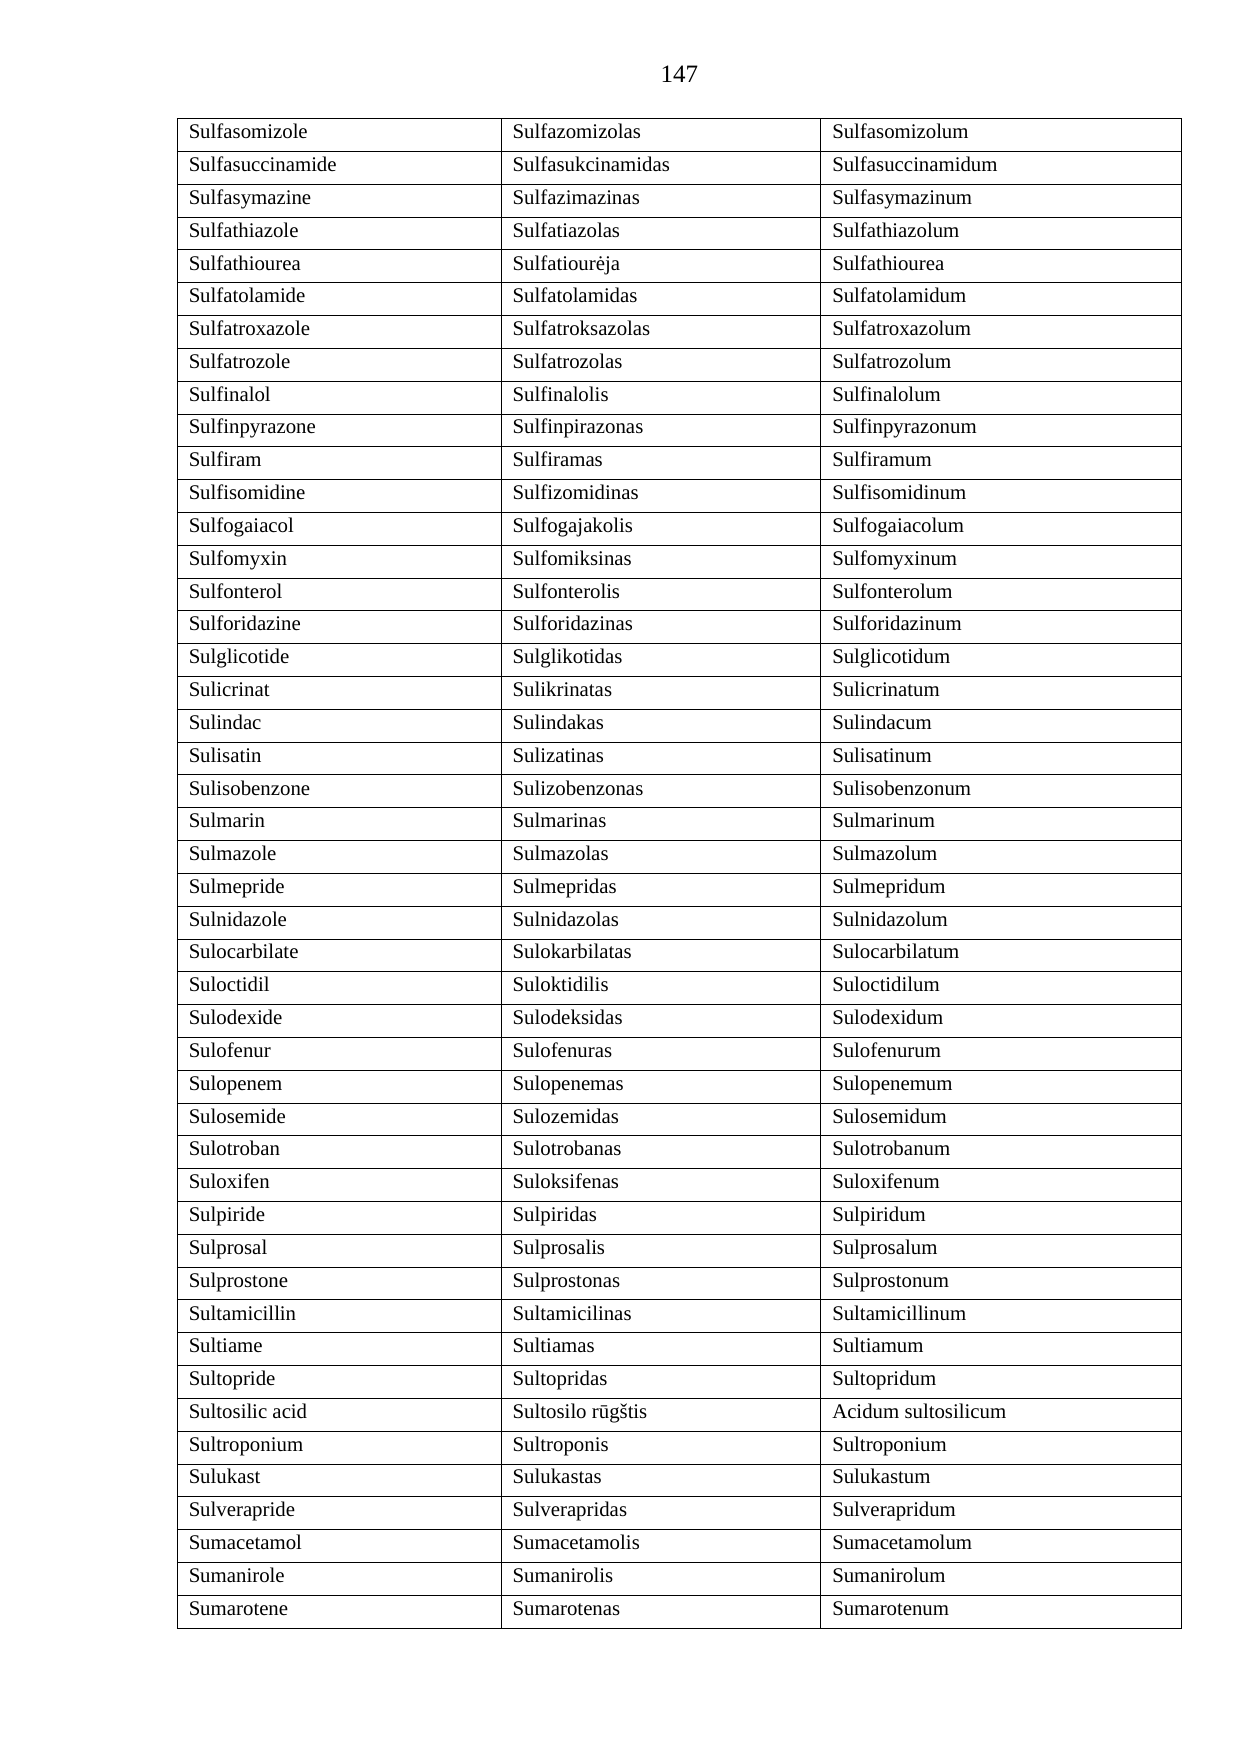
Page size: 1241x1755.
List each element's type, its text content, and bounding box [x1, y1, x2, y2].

table_cell Sulodexide [178, 1005, 501, 1037]
table_cell Sulfathiazolum [821, 218, 1181, 249]
table_cell Sulindakas [502, 710, 820, 742]
table_cell Sulprostonas [502, 1268, 820, 1299]
table_cell Sulozemidas [502, 1104, 820, 1135]
table_cell Sultamicillin [178, 1300, 501, 1332]
table_cell Sulmarin [178, 808, 501, 840]
table_cell Suloctidil [178, 972, 501, 1004]
table_cell Acidum sultosilicum [821, 1399, 1181, 1431]
table_cell Sulokarbilatas [502, 940, 820, 971]
table_cell Sumarotenas [502, 1596, 820, 1627]
table_cell Sulforidazinum [821, 611, 1181, 643]
table_cell Sultroponis [502, 1432, 820, 1463]
table_cell Sumanirolum [821, 1563, 1181, 1595]
table_cell Sumacetamol [178, 1530, 501, 1562]
table_cell Sulfatroksazolas [502, 316, 820, 348]
table_cell Sumacetamolum [821, 1530, 1181, 1562]
table_cell Sulforidazinas [502, 611, 820, 643]
table_cell Sultamicilinas [502, 1300, 820, 1332]
table_cell Sulosemidum [821, 1104, 1181, 1135]
table_cell Sulverapridas [502, 1497, 820, 1529]
table_cell Sulfonterolum [821, 579, 1181, 610]
table_cell Sulmepridas [502, 874, 820, 906]
table_cell Sulfinpyrazonum [821, 415, 1181, 446]
table_cell Sulocarbilate [178, 940, 501, 971]
table_cell Sulisatinum [821, 743, 1181, 774]
table_cell Sulfiram [178, 447, 501, 479]
table_cell Sulfatolamidum [821, 283, 1181, 315]
table_cell Sulizatinas [502, 743, 820, 774]
table_cell Sulfinalol [178, 382, 501, 413]
table_cell Sulopenemum [821, 1071, 1181, 1102]
table_cell Sultroponium [821, 1432, 1181, 1463]
table_cell Sulfatrozole [178, 349, 501, 381]
table_cell Sulikrinatas [502, 677, 820, 709]
table_cell Sulfinalolis [502, 382, 820, 413]
table_cell Sultopridum [821, 1366, 1181, 1398]
table_cell Sulfogajakolis [502, 513, 820, 545]
table_cell Sulicrinatum [821, 677, 1181, 709]
table_cell Sulotroban [178, 1136, 501, 1168]
table_cell Sulfatolamidas [502, 283, 820, 315]
table_cell Sumarotenum [821, 1596, 1181, 1627]
table_cell Suloxifenum [821, 1169, 1181, 1201]
table_cell Sulosemide [178, 1104, 501, 1135]
table_cell Suloxifen [178, 1169, 501, 1201]
table_cell Suloktidilis [502, 972, 820, 1004]
table_cell Sulmepride [178, 874, 501, 906]
table_cell Sulisatin [178, 743, 501, 774]
table_cell Sulfonterol [178, 579, 501, 610]
table_cell Sultopridas [502, 1366, 820, 1398]
table_cell Sulfazimazinas [502, 185, 820, 217]
table_cell Sulfisomidine [178, 480, 501, 512]
table_cell Sulfiramum [821, 447, 1181, 479]
table_cell Sulmepridum [821, 874, 1181, 906]
table_cell Sulfatiazolas [502, 218, 820, 249]
table_cell Sulodeksidas [502, 1005, 820, 1037]
table_cell Sulpiride [178, 1202, 501, 1234]
table_cell Sultiamas [502, 1333, 820, 1365]
table_cell Sulisobenzonum [821, 775, 1181, 807]
table_cell Sumarotene [178, 1596, 501, 1627]
table_cell Sulopenemas [502, 1071, 820, 1102]
table_cell Sulofenur [178, 1038, 501, 1070]
table_cell Sulfatrozolum [821, 349, 1181, 381]
table_cell Sultiamum [821, 1333, 1181, 1365]
table_cell Sulfomiksinas [502, 546, 820, 577]
table_cell Sulfizomidinas [502, 480, 820, 512]
table_cell Sulnidazole [178, 907, 501, 938]
table_cell Sulukastum [821, 1465, 1181, 1496]
table_cell Sultroponium [178, 1432, 501, 1463]
table_cell Sulfasomizole [178, 119, 501, 151]
table_cell Sulfathiourea [178, 250, 501, 282]
table_cell Sulodexidum [821, 1005, 1181, 1037]
table_cell Sulfisomidinum [821, 480, 1181, 512]
table_cell Sulfasomizolum [821, 119, 1181, 151]
table_cell Sulfomyxin [178, 546, 501, 577]
table_cell Sulfatroxazolum [821, 316, 1181, 348]
table_cell Sulotrobanas [502, 1136, 820, 1168]
table_cell Sulukast [178, 1465, 501, 1496]
table_cell Sulicrinat [178, 677, 501, 709]
table_cell Sulfatolamide [178, 283, 501, 315]
table_cell Sulofenuras [502, 1038, 820, 1070]
table_cell Sulverapride [178, 1497, 501, 1529]
table_cell Sumanirolis [502, 1563, 820, 1595]
table_cell Sulnidazolum [821, 907, 1181, 938]
table_cell Sulforidazine [178, 611, 501, 643]
table_cell Sultosilic acid [178, 1399, 501, 1431]
table_cell Sulfatiourėja [502, 250, 820, 282]
table_cell Sulocarbilatum [821, 940, 1181, 971]
table_cell Sulpiridum [821, 1202, 1181, 1234]
table_cell Sulfasymazinum [821, 185, 1181, 217]
table_cell Sulglicotide [178, 644, 501, 676]
table_cell Sulisobenzone [178, 775, 501, 807]
table_cell Sulprosalis [502, 1235, 820, 1267]
table_cell Sulmarinum [821, 808, 1181, 840]
table_cell Sulglicotidum [821, 644, 1181, 676]
table_cell Sulfonterolis [502, 579, 820, 610]
table_cell Sulmazole [178, 841, 501, 873]
table_cell Sulfathiazole [178, 218, 501, 249]
table_cell Sulfathiourea [821, 250, 1181, 282]
table_cell Sulfazomizolas [502, 119, 820, 151]
table_cell Sulmarinas [502, 808, 820, 840]
table_cell Sultamicillinum [821, 1300, 1181, 1332]
table_cell Suloctidilum [821, 972, 1181, 1004]
table_cell Sulindac [178, 710, 501, 742]
table_cell Sulfiramas [502, 447, 820, 479]
table_cell Sulglikotidas [502, 644, 820, 676]
table_cell Sulverapridum [821, 1497, 1181, 1529]
table_cell Sulfatrozolas [502, 349, 820, 381]
table_cell Sulmazolum [821, 841, 1181, 873]
table_cell Sulfasukcinamidas [502, 152, 820, 184]
table_cell Sulprostone [178, 1268, 501, 1299]
table_cell Sulprosalum [821, 1235, 1181, 1267]
table_cell Sulopenem [178, 1071, 501, 1102]
table_cell Sulizobenzonas [502, 775, 820, 807]
table_cell Sulnidazolas [502, 907, 820, 938]
table_cell Sulfasuccinamidum [821, 152, 1181, 184]
table_cell Sulprosal [178, 1235, 501, 1267]
table_cell Sulfasuccinamide [178, 152, 501, 184]
table_cell Sulfinpirazonas [502, 415, 820, 446]
table_cell Sulfogaiacolum [821, 513, 1181, 545]
table_cell Sulfasymazine [178, 185, 501, 217]
table_cell Sumanirole [178, 1563, 501, 1595]
table_cell Sulofenurum [821, 1038, 1181, 1070]
table_cell Sulfinpyrazone [178, 415, 501, 446]
table_cell Sulfinalolum [821, 382, 1181, 413]
table_cell Sultiame [178, 1333, 501, 1365]
table_cell Sultosilo rūgštis [502, 1399, 820, 1431]
table_cell Sulfatroxazole [178, 316, 501, 348]
table_cell Sulfogaiacol [178, 513, 501, 545]
table_cell Sulprostonum [821, 1268, 1181, 1299]
table_cell Sulotrobanum [821, 1136, 1181, 1168]
table_cell Sulindacum [821, 710, 1181, 742]
table_cell Sulpiridas [502, 1202, 820, 1234]
table_cell Suloksifenas [502, 1169, 820, 1201]
table_cell Sumacetamolis [502, 1530, 820, 1562]
table_cell Sulfomyxinum [821, 546, 1181, 577]
table_cell Sulmazolas [502, 841, 820, 873]
table_cell Sultopride [178, 1366, 501, 1398]
table_cell Sulukastas [502, 1465, 820, 1496]
